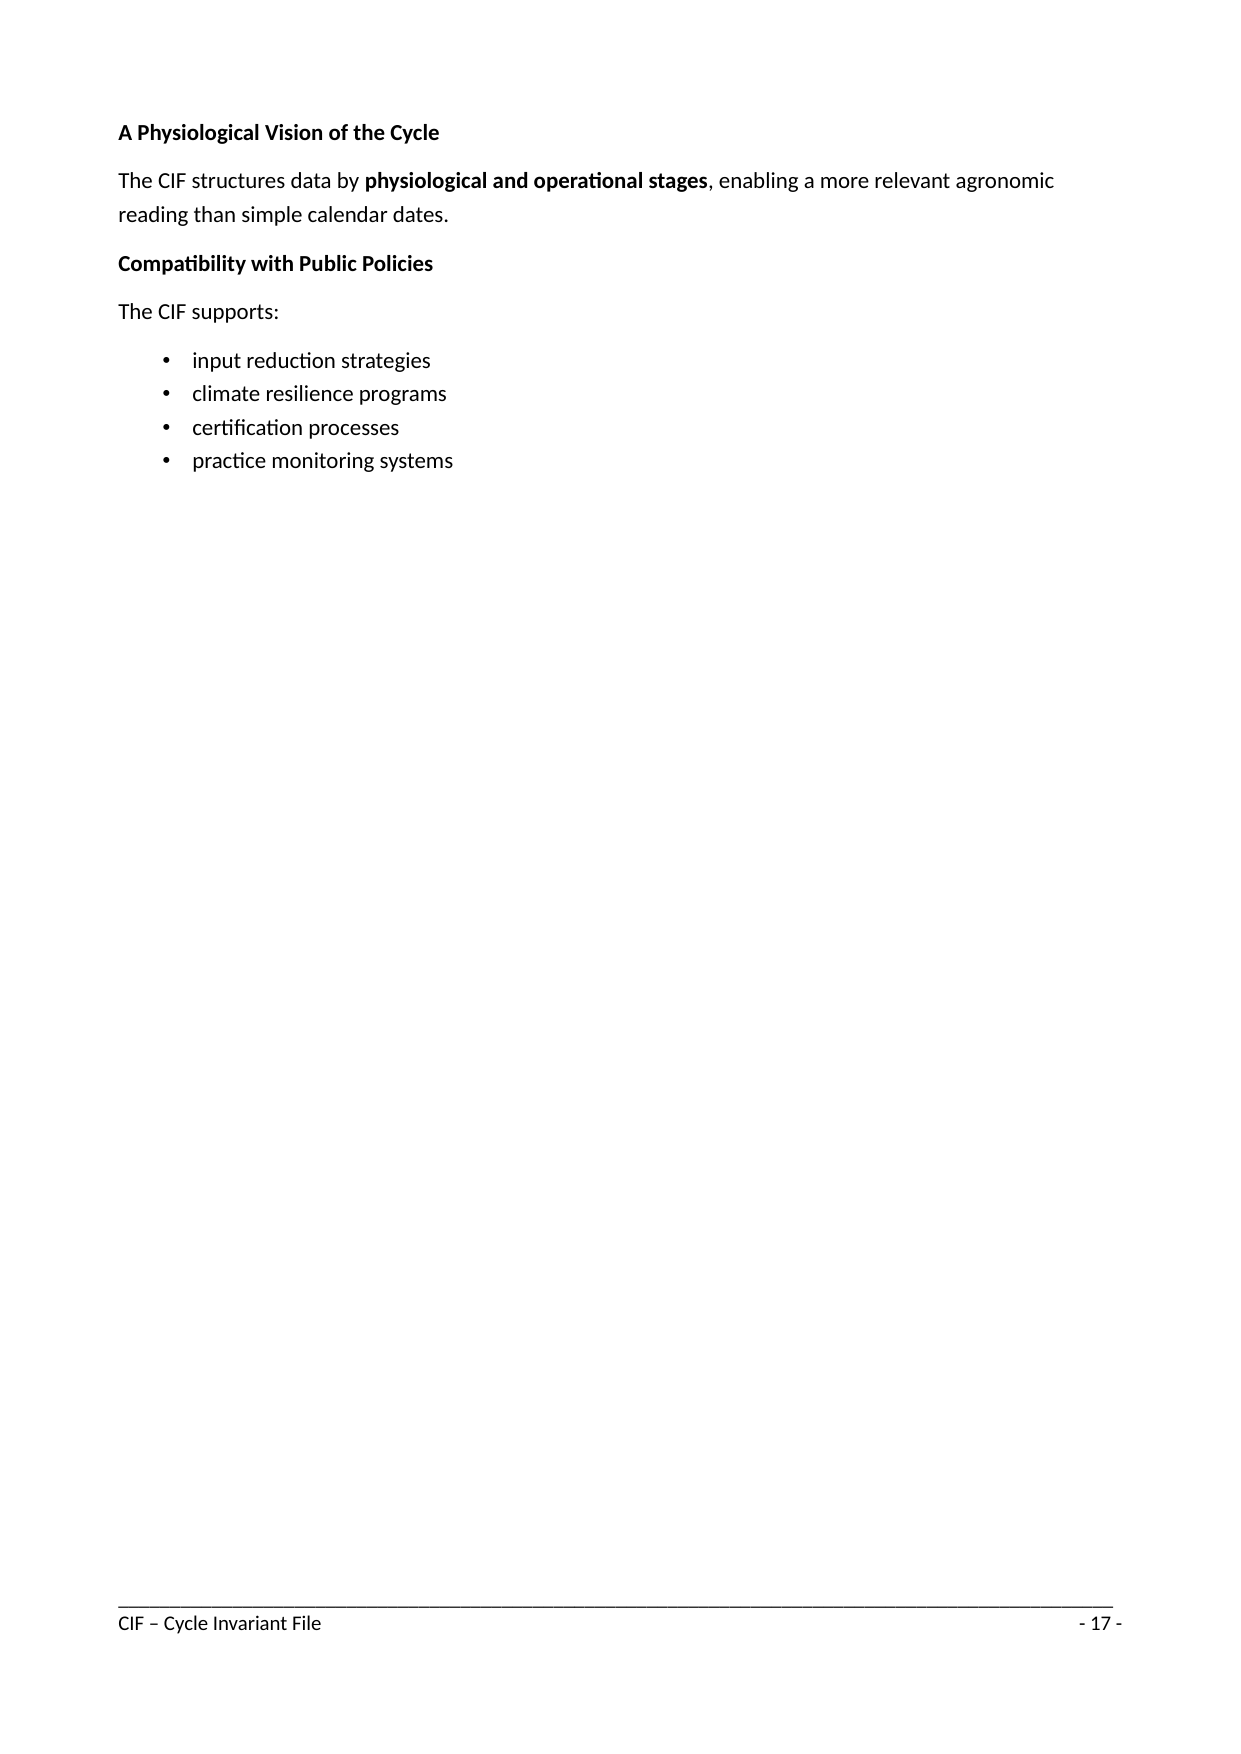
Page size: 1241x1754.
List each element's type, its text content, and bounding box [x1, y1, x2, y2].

subtitle A Physiological Vision of the Cycle [118, 118, 1122, 146]
subtitle Compatibility with Public Policies [118, 249, 1122, 277]
text The CIF supports: [118, 297, 1122, 325]
list practice monitoring systems [162, 446, 1122, 474]
list certification processes [162, 413, 1122, 441]
list climate resilience programs [162, 379, 1122, 407]
list input reduction strategies [162, 346, 1122, 374]
text The CIF structures data by physiological and operational stages, enabling a more relevant agronomic reading than simple calendar dates. [118, 167, 1122, 228]
